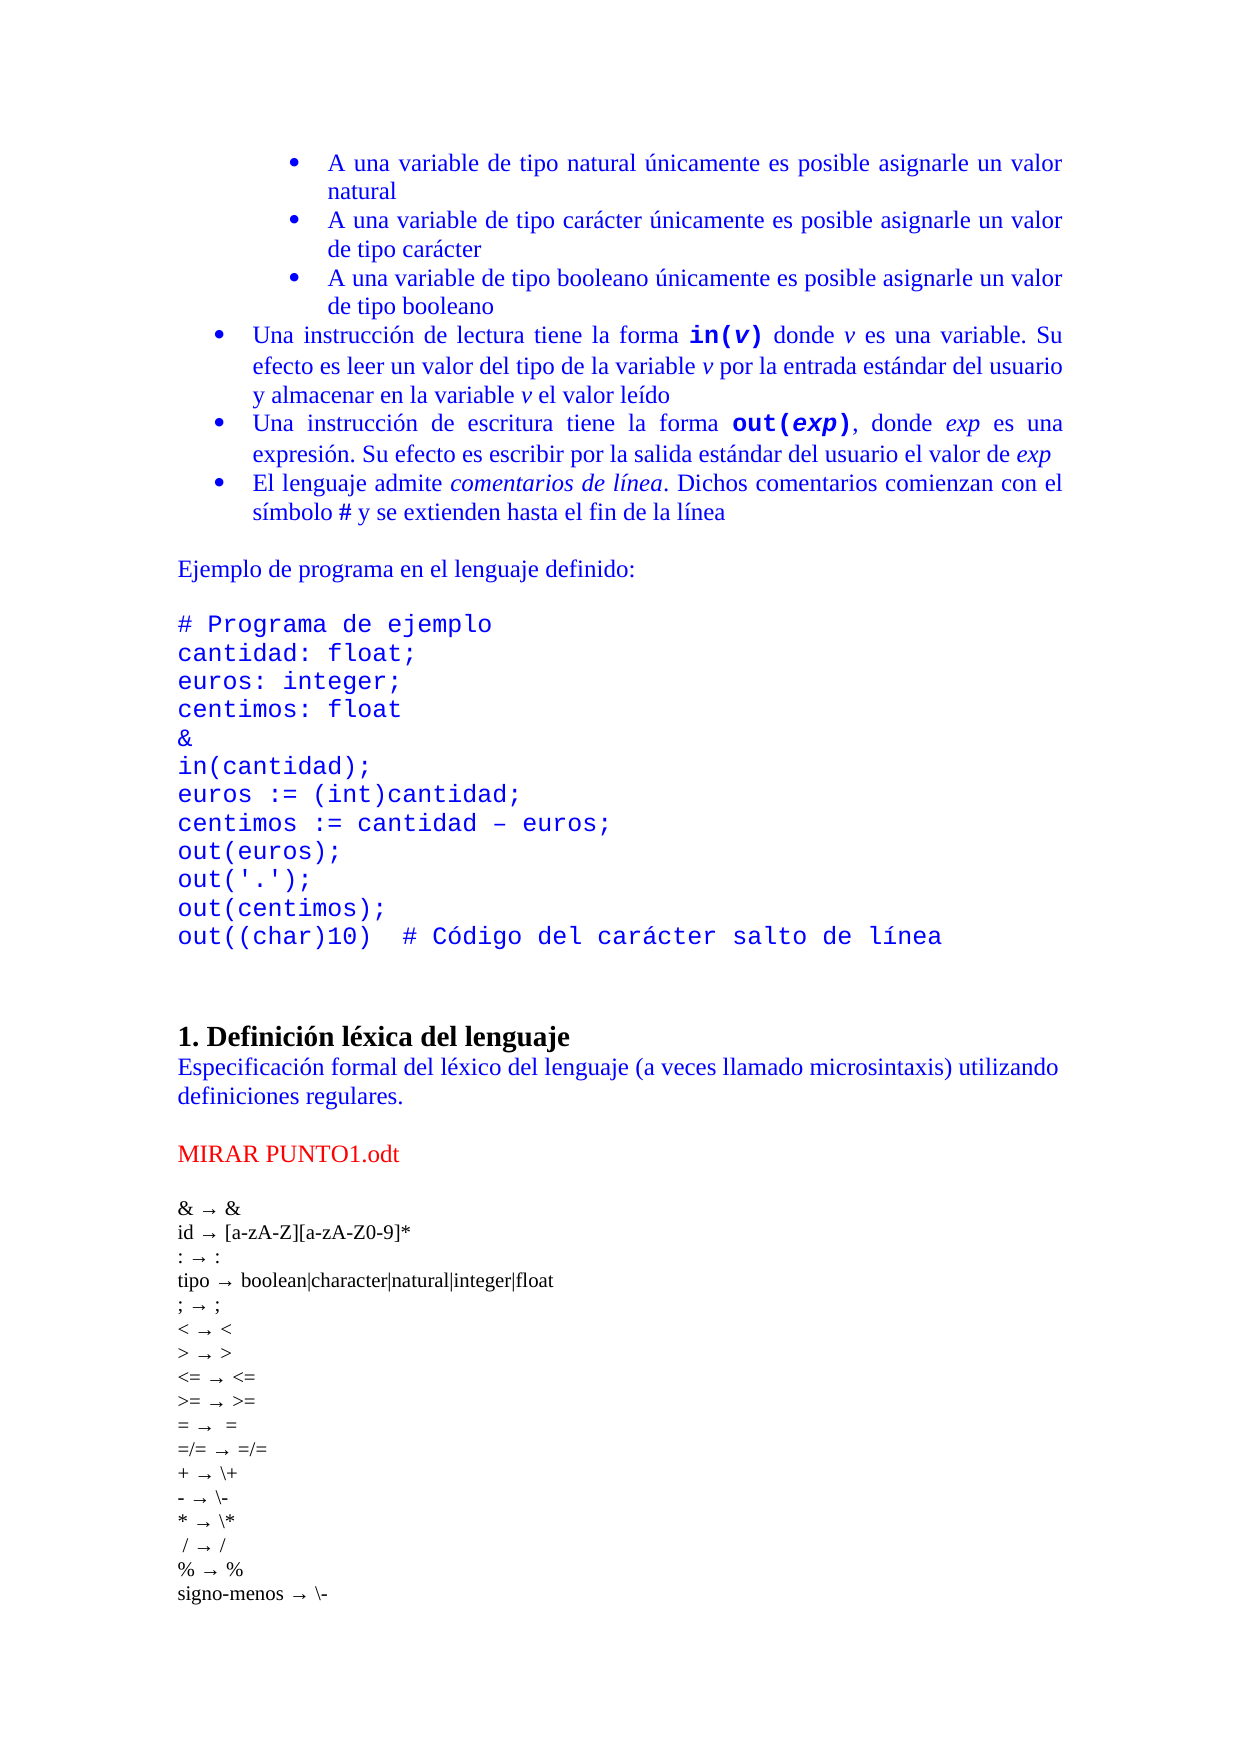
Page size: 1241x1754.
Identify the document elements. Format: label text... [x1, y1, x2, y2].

text id → [a-zA-Z][a-zA-Z0-9]* [177, 1220, 1063, 1244]
text out('.'); [177, 867, 1063, 895]
text =/= → =/= [177, 1437, 1063, 1461]
text cantidad: float; [177, 640, 1063, 668]
text Ejemplo de programa en el lenguaje definido: [177, 554, 1063, 583]
text centimos := cantidad – euros; [177, 810, 1063, 838]
text + → \+ [177, 1461, 1063, 1485]
text signo-menos → \- [177, 1581, 1063, 1605]
text < → < [177, 1316, 1063, 1341]
text Especificación formal del léxico del lenguaje (a veces llamado microsintaxis) utilizando definiciones regulares. [177, 1052, 1063, 1110]
text & [177, 725, 1063, 753]
text MIRAR PUNTO1.odt [177, 1139, 1063, 1167]
text out(euros); [177, 838, 1063, 867]
text euros := (int)cantidad; [177, 782, 1063, 810]
text > → > [177, 1341, 1063, 1364]
text % → % [177, 1557, 1063, 1581]
text = → = [177, 1413, 1063, 1437]
text - → \- [177, 1485, 1063, 1509]
text <= → <= [177, 1364, 1063, 1389]
text : → : [177, 1244, 1063, 1268]
list A una variable de tipo carácter únicamente es posible asignarle un valor de tipo carácter [290, 205, 1063, 263]
text tipo → boolean|character|natural|integer|float [177, 1268, 1063, 1292]
text ; → ; [177, 1292, 1063, 1316]
text / → / [177, 1533, 1063, 1557]
text 1. Definición léxica del lenguaje [177, 1019, 1063, 1052]
text * → \* [177, 1509, 1063, 1533]
text & → & [177, 1196, 1063, 1220]
text >= → >= [177, 1389, 1063, 1413]
text out(centimos); [177, 895, 1063, 923]
list Una instrucción de escritura tiene la forma out(exp), donde exp es una expresión. Su efecto es escribir por la salida estándar del usuario el valor de exp [215, 408, 1063, 468]
text out((char)10) # Código del carácter salto de línea [177, 923, 1063, 952]
text # Programa de ejemplo [177, 612, 1063, 640]
text in(cantidad); [177, 753, 1063, 782]
list A una variable de tipo booleano únicamente es posible asignarle un valor de tipo booleano [290, 263, 1063, 320]
list A una variable de tipo natural únicamente es posible asignarle un valor natural [290, 148, 1063, 205]
text centimos: float [177, 697, 1063, 725]
list El lenguaje admite comentarios de línea. Dichos comentarios comienzan con el símbolo # y se extienden hasta el fin de la línea [215, 468, 1063, 526]
list Una instrucción de lectura tiene la forma in(v) donde v es una variable. Su efecto es leer un valor del tipo de la variable v por la entrada estándar del usuario y almacenar en la variable v el valor leído [215, 320, 1063, 408]
text euros: integer; [177, 668, 1063, 697]
